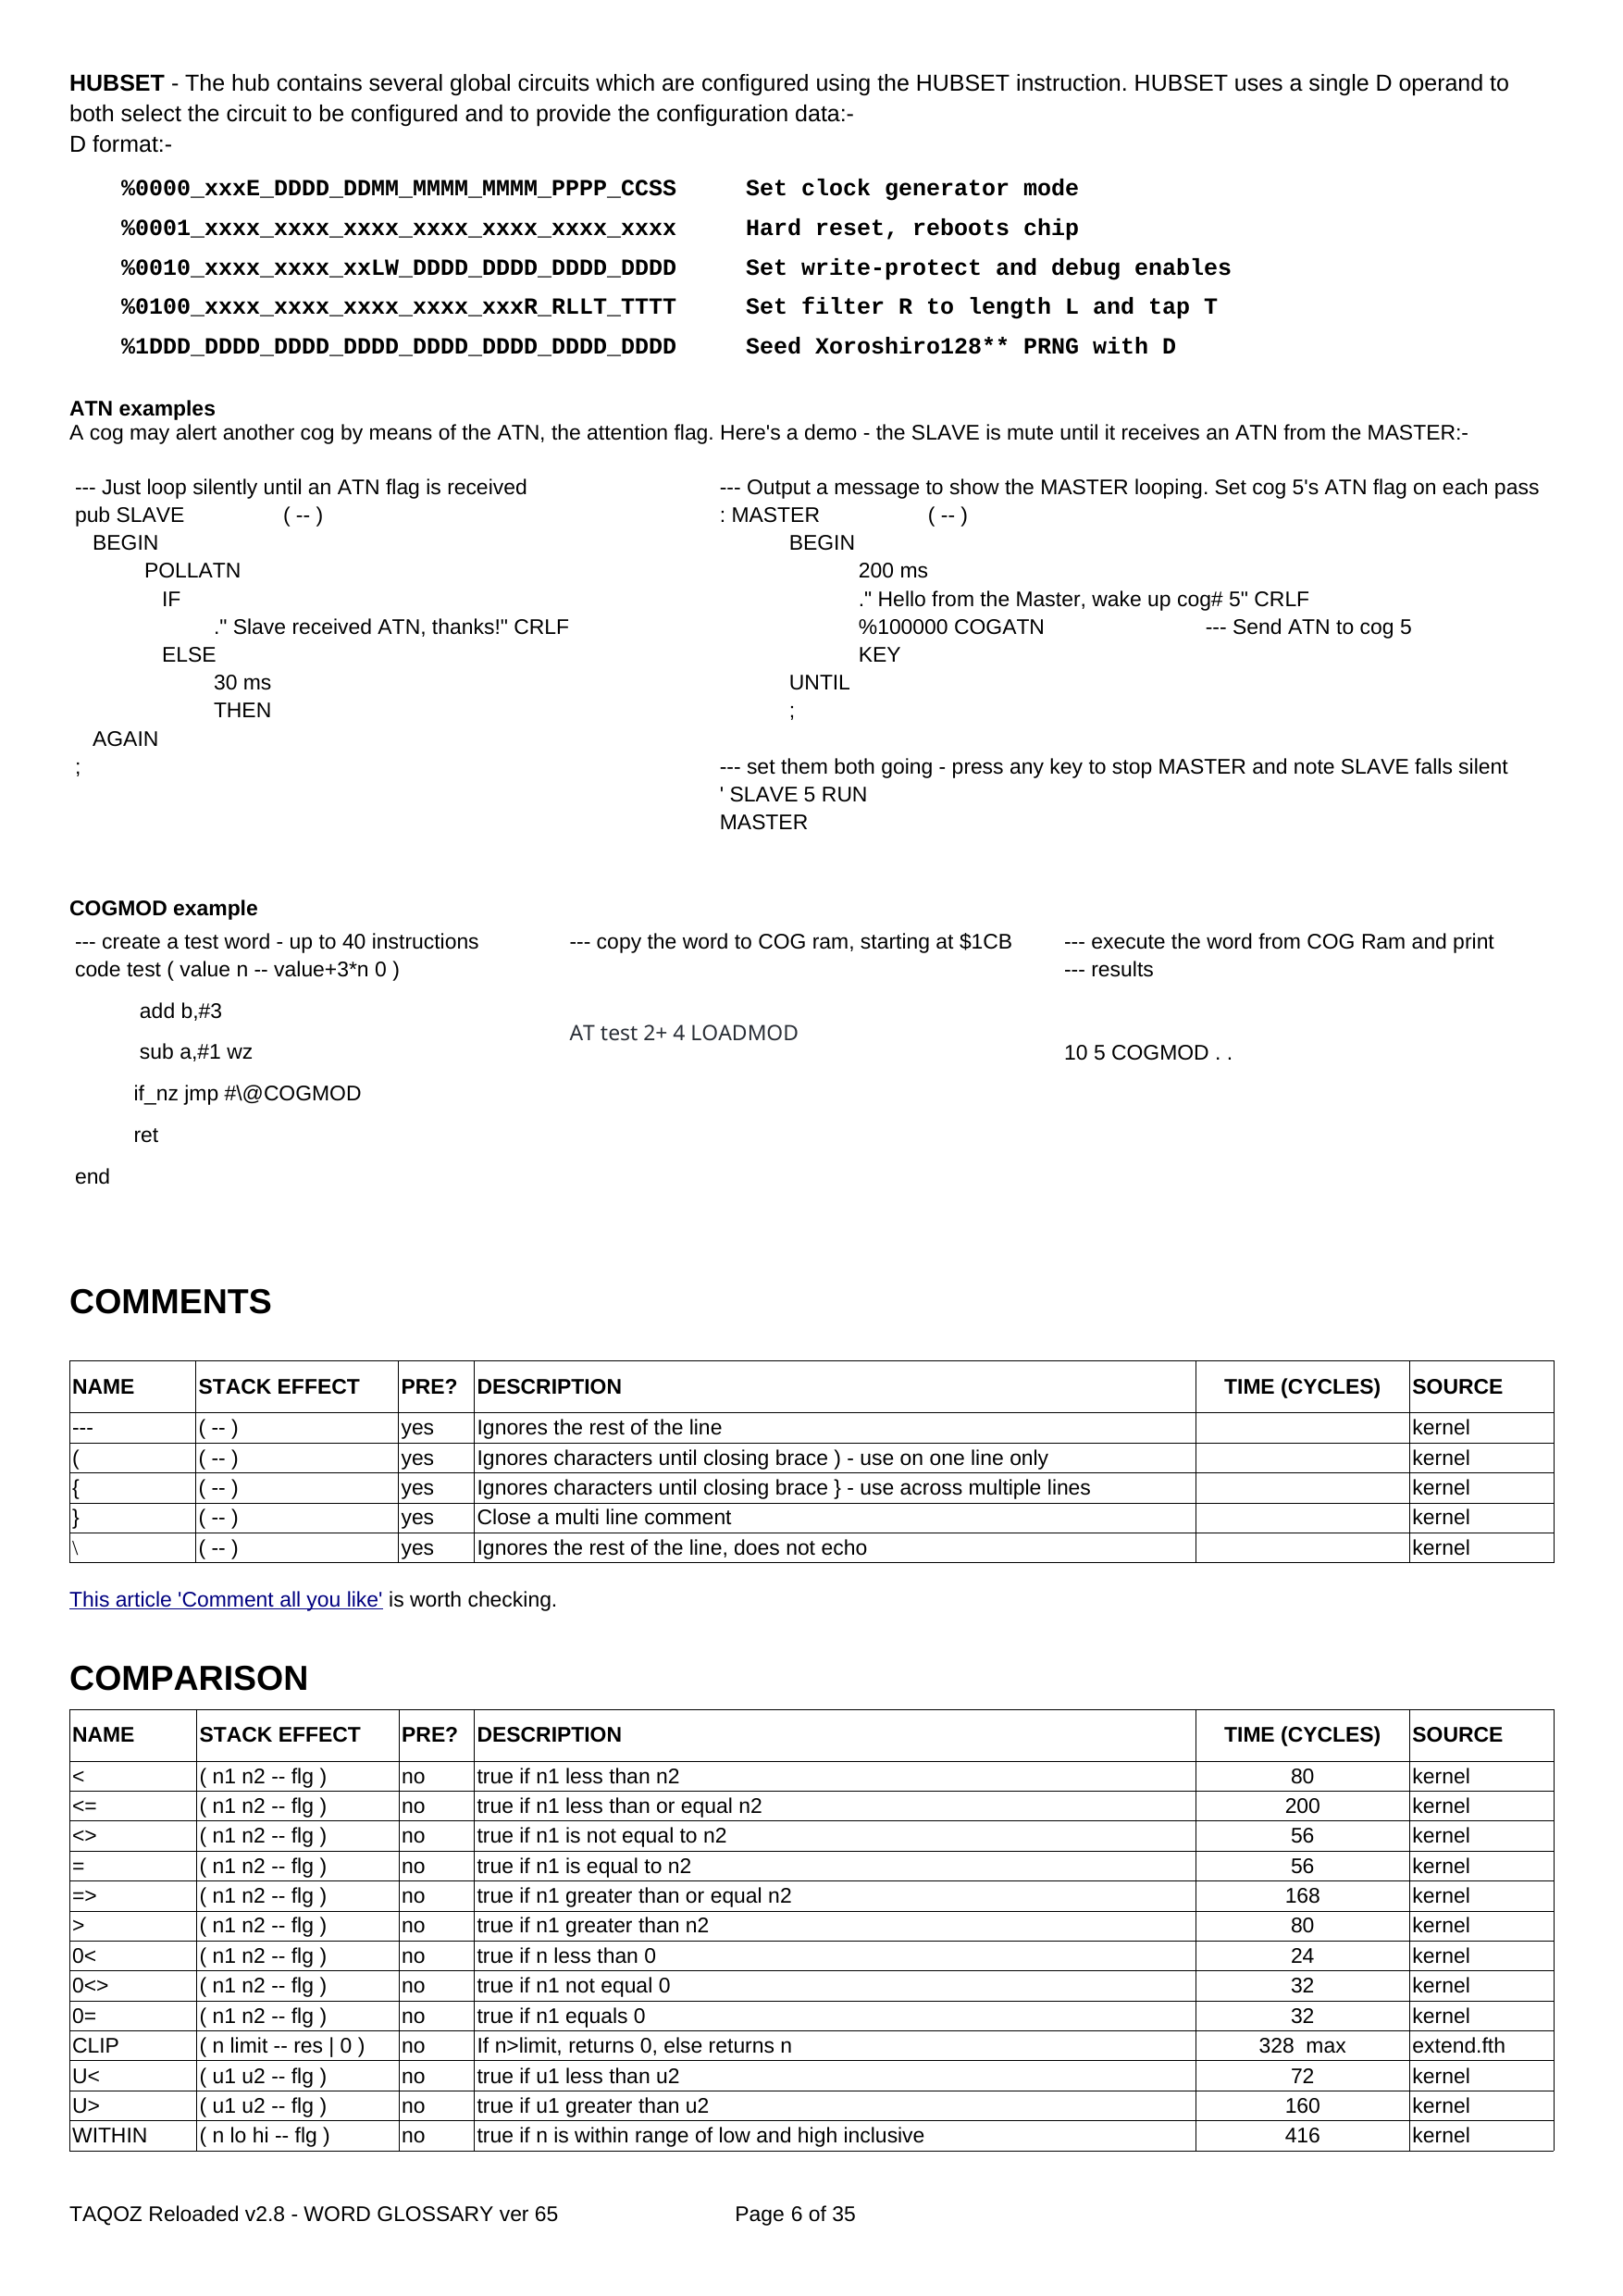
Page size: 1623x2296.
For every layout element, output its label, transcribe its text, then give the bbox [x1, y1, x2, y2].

table_cell 200 [1196, 1792, 1409, 1820]
table_header DESCRIPTION [475, 1710, 1196, 1760]
table_cell yes [399, 1413, 474, 1443]
table_cell yes [399, 1533, 474, 1562]
table_cell ( n1 n2 -- flg ) [197, 1852, 399, 1880]
table_cell no [400, 1792, 474, 1820]
table_cell kernel [1410, 1881, 1554, 1910]
table_cell CLIP [70, 2031, 196, 2060]
text %0001_xxxx_xxxx_xxxx_xxxx_xxxx_xxxx_xxxx Hard reset, reboots chip [69, 214, 1554, 242]
table_cell [1196, 1473, 1409, 1502]
table_cell true if n1 is not equal to n2 [475, 1821, 1196, 1851]
table_header STACK EFFECT [196, 1361, 398, 1412]
table_cell true if n1 greater than n2 [475, 1912, 1196, 1941]
table_cell 24 [1196, 1942, 1409, 1970]
table_cell kernel [1410, 1413, 1554, 1443]
table_cell no [400, 2121, 474, 2151]
table_cell ( n limit -- res | 0 ) [197, 2031, 399, 2060]
table_cell } [70, 1504, 195, 1533]
table_cell 328 max [1196, 2031, 1409, 2060]
table_cell ( n lo hi -- flg ) [197, 2121, 399, 2151]
text HUBSET - The hub contains several global circuits which are configured using the HUBSET instruction. HUBSET uses a single D operand to both select the circuit to be configured and to provide the configuration data:- [69, 69, 1554, 127]
table_cell 416 [1196, 2121, 1409, 2151]
table_cell [1196, 1533, 1409, 1562]
table_cell true if n1 greater than or equal n2 [475, 1881, 1196, 1910]
subtitle COMPARISON [69, 1657, 1554, 1697]
table_cell = [70, 1852, 196, 1880]
table_cell 160 [1196, 2091, 1409, 2120]
table_header SOURCE [1410, 1361, 1554, 1412]
table_cell no [400, 2091, 474, 2120]
table_cell [1196, 1504, 1409, 1533]
table_header NAME [70, 1361, 195, 1412]
table_cell kernel [1410, 1504, 1554, 1533]
text %0000_xxxE_DDDD_DDMM_MMMM_MMMM_PPPP_CCSS Set clock generator mode [69, 174, 1554, 203]
table_cell 56 [1196, 1852, 1409, 1880]
table_cell true if n1 not equal 0 [475, 1971, 1196, 2001]
table_header DESCRIPTION [475, 1361, 1196, 1412]
table_cell kernel [1410, 1852, 1554, 1880]
table_cell \ [70, 1533, 195, 1562]
text This article 'Comment all you like' is worth checking. [69, 1587, 1554, 1611]
table_cell kernel [1410, 2061, 1554, 2091]
table_cell > [70, 1912, 196, 1941]
table_cell 32 [1196, 2002, 1409, 2030]
table_cell ( -- ) [196, 1444, 398, 1472]
table_cell ( n1 n2 -- flg ) [197, 1881, 399, 1910]
table_cell 56 [1196, 1821, 1409, 1851]
table_cell 80 [1196, 1762, 1409, 1791]
table_header STACK EFFECT [197, 1710, 399, 1760]
table_cell 80 [1196, 1912, 1409, 1941]
text %0100_xxxx_xxxx_xxxx_xxxx_xxxR_RLLT_TTTT Set filter R to length L and tap T [69, 292, 1554, 321]
table_cell kernel [1410, 1533, 1554, 1562]
text %1DDD_DDDD_DDDD_DDDD_DDDD_DDDD_DDDD_DDDD Seed Xoroshiro128** PRNG with D [69, 332, 1554, 361]
table_cell ( n1 n2 -- flg ) [197, 1942, 399, 1970]
text COGMOD example [69, 896, 1554, 920]
table_cell Ignores characters until closing brace ) - use on one line only [475, 1444, 1196, 1472]
table_cell ( -- ) [196, 1504, 398, 1533]
table_cell true if n1 less than n2 [475, 1762, 1196, 1791]
table_cell 72 [1196, 2061, 1409, 2091]
table_cell true if n is within range of low and high inclusive [475, 2121, 1196, 2151]
table_cell => [70, 1881, 196, 1910]
table_cell [1196, 1444, 1409, 1472]
table_header --- copy the word to COG ram, starting at $1CB AT test 2+ 4 LOADMOD [564, 924, 1059, 1207]
table_cell no [400, 1881, 474, 1910]
table_header NAME [70, 1710, 196, 1760]
table_cell U> [70, 2091, 196, 2120]
table_cell no [400, 2031, 474, 2060]
table_header --- Just loop silently until an ATN flag is received pub SLAVE ( -- ) BEGIN POLLATN IF ." Slave received ATN, thanks!" CRLF ELSE 30 ms THEN AGAIN ; [69, 469, 714, 867]
table_cell 32 [1196, 1971, 1409, 2001]
table_cell no [400, 1942, 474, 1970]
table_header --- create a test word - up to 40 instructions code test ( value n -- value+3*n 0 ) add b,#3 sub a,#1 wz if_nz jmp #\@COGMOD ret end [69, 924, 564, 1207]
table_cell yes [399, 1473, 474, 1502]
table_cell kernel [1410, 2002, 1554, 2030]
table_cell Ignores characters until closing brace } - use across multiple lines [475, 1473, 1196, 1502]
text %0010_xxxx_xxxx_xxLW_DDDD_DDDD_DDDD_DDDD Set write-protect and debug enables [69, 254, 1554, 281]
table_cell kernel [1410, 2121, 1554, 2151]
table_cell --- [70, 1413, 195, 1443]
table_header TIME (CYCLES) [1196, 1361, 1409, 1412]
subtitle COMMENTS [69, 1281, 1554, 1322]
text D format:- [69, 130, 1554, 157]
table_cell Ignores the rest of the line [475, 1413, 1196, 1443]
table_cell true if n1 less than or equal n2 [475, 1792, 1196, 1820]
table_cell kernel [1410, 1912, 1554, 1941]
table_cell { [70, 1473, 195, 1502]
table_cell <> [70, 1821, 196, 1851]
table_cell no [400, 1971, 474, 2001]
table_cell true if u1 greater than u2 [475, 2091, 1196, 2120]
table_cell kernel [1410, 2091, 1554, 2120]
table_header PRE? [400, 1710, 474, 1760]
table_cell 0= [70, 2002, 196, 2030]
text A cog may alert another cog by means of the ATN, the attention flag. Here's a demo - the SLAVE is mute until it receives an ATN from the MASTER:- [69, 420, 1554, 445]
table_cell kernel [1410, 1762, 1554, 1791]
table_cell no [400, 1762, 474, 1791]
table_cell Ignores the rest of the line, does not echo [475, 1533, 1196, 1562]
table_cell extend.fth [1410, 2031, 1554, 2060]
table_cell true if n less than 0 [475, 1942, 1196, 1970]
table_cell ( n1 n2 -- flg ) [197, 1821, 399, 1851]
table_cell ( u1 u2 -- flg ) [197, 2061, 399, 2091]
table_cell true if u1 less than u2 [475, 2061, 1196, 2091]
table_cell ( -- ) [196, 1533, 398, 1562]
table_cell ( u1 u2 -- flg ) [197, 2091, 399, 2120]
table_header TIME (CYCLES) [1196, 1710, 1409, 1760]
table_cell ( n1 n2 -- flg ) [197, 2002, 399, 2030]
table_cell kernel [1410, 1792, 1554, 1820]
table_cell true if n1 is equal to n2 [475, 1852, 1196, 1880]
table_cell ( [70, 1444, 195, 1472]
table_cell kernel [1410, 1942, 1554, 1970]
table_cell U< [70, 2061, 196, 2091]
table_cell no [400, 1821, 474, 1851]
table_cell ( -- ) [196, 1473, 398, 1502]
table_header SOURCE [1410, 1710, 1554, 1760]
table_cell true if n1 equals 0 [475, 2002, 1196, 2030]
table_cell ( -- ) [196, 1413, 398, 1443]
table_cell 0< [70, 1942, 196, 1970]
table_cell no [400, 1912, 474, 1941]
table_cell 168 [1196, 1881, 1409, 1910]
table_cell <= [70, 1792, 196, 1820]
table_cell yes [399, 1504, 474, 1533]
table_cell If n>limit, returns 0, else returns n [475, 2031, 1196, 2060]
table_header --- Output a message to show the MASTER looping. Set cog 5's ATN flag on each pass : MASTER ( -- ) BEGIN 200 ms ." Hello from the Master, wake up cog# 5" CRLF %100000 COGATN --- Send ATN to cog 5 KEY UNTIL ; --- set them both going - press any key to stop MASTER and note SLAVE falls silent ' SLAVE 5 RUN MASTER [714, 469, 1554, 867]
table_cell Close a multi line comment [475, 1504, 1196, 1533]
table_cell ( n1 n2 -- flg ) [197, 1971, 399, 2001]
table_cell 0<> [70, 1971, 196, 2001]
table_cell WITHIN [70, 2121, 196, 2151]
table_cell kernel [1410, 1971, 1554, 2001]
text ATN examples [69, 396, 1554, 420]
table_cell kernel [1410, 1444, 1554, 1472]
table_cell ( n1 n2 -- flg ) [197, 1912, 399, 1941]
table_cell no [400, 1852, 474, 1880]
table_header --- execute the word from COG Ram and print --- results 10 5 COGMOD . . [1059, 924, 1554, 1207]
table_cell yes [399, 1444, 474, 1472]
table_cell no [400, 2002, 474, 2030]
table_header PRE? [399, 1361, 474, 1412]
table_cell < [70, 1762, 196, 1791]
table_cell no [400, 2061, 474, 2091]
table_cell [1196, 1413, 1409, 1443]
table_cell ( n1 n2 -- flg ) [197, 1762, 399, 1791]
table_cell ( n1 n2 -- flg ) [197, 1792, 399, 1820]
table_cell kernel [1410, 1473, 1554, 1502]
table_cell kernel [1410, 1821, 1554, 1851]
